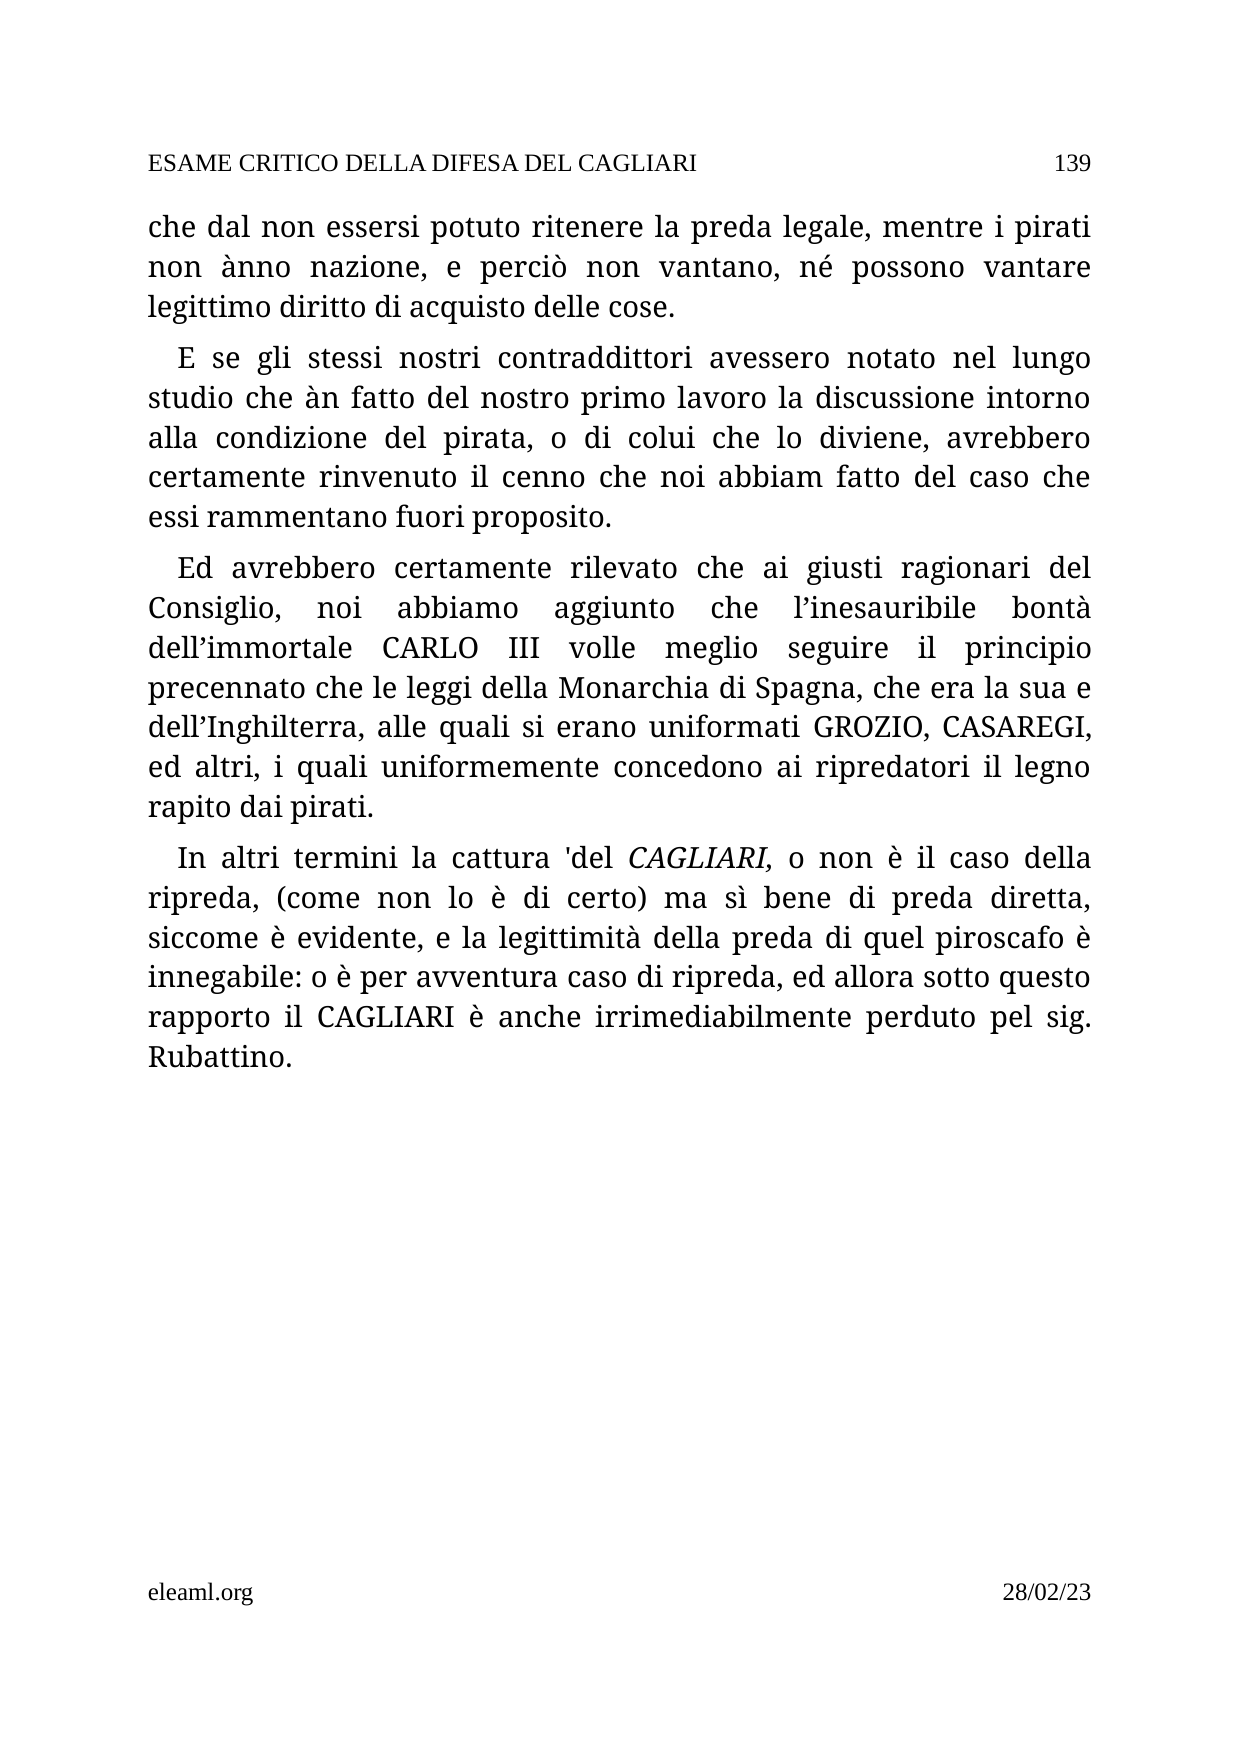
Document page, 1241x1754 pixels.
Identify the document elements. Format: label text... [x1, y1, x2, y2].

text In altri termini la cattura 'del CAGLIARI, o non è il caso della ripreda, (come non lo è di certo) ma sì bene di preda diretta, siccome è evidente, e la legittimità della preda di quel piroscafo è innegabile: o è per avventura caso di ripreda, ed allora sotto questo rapporto il CAGLIARI è anche irrimediabilmente perduto pel sig. Rubattino. [148, 837, 1093, 1076]
text Ed avrebbero certamente rilevato che ai giusti ragionari del Consiglio, noi abbiamo aggiunto che l’inesauribile bontà dell’immortale CARLO III volle meglio seguire il principio precennato che le leggi della Monarchia di Spagna, che era la sua e dell’Inghilterra, alle quali si erano uniformati GROZIO, CASAREGI, ed altri, i quali uniformemente concedono ai ripredatori il legno rapito dai pirati. [148, 548, 1093, 826]
text che dal non essersi potuto ritenere la preda legale, mentre i pirati non ànno nazione, e perciò non vantano, né possono vantare legittimo diritto di acquisto delle cose. [148, 207, 1093, 326]
text E se gli stessi nostri contraddittori avessero notato nel lungo studio che àn fatto del nostro primo lavoro la discussione intorno alla condizione del pirata, o di colui che lo diviene, avrebbero certamente rinvenuto il cenno che noi abbiam fatto del caso che essi rammentano fuori proposito. [148, 337, 1093, 536]
